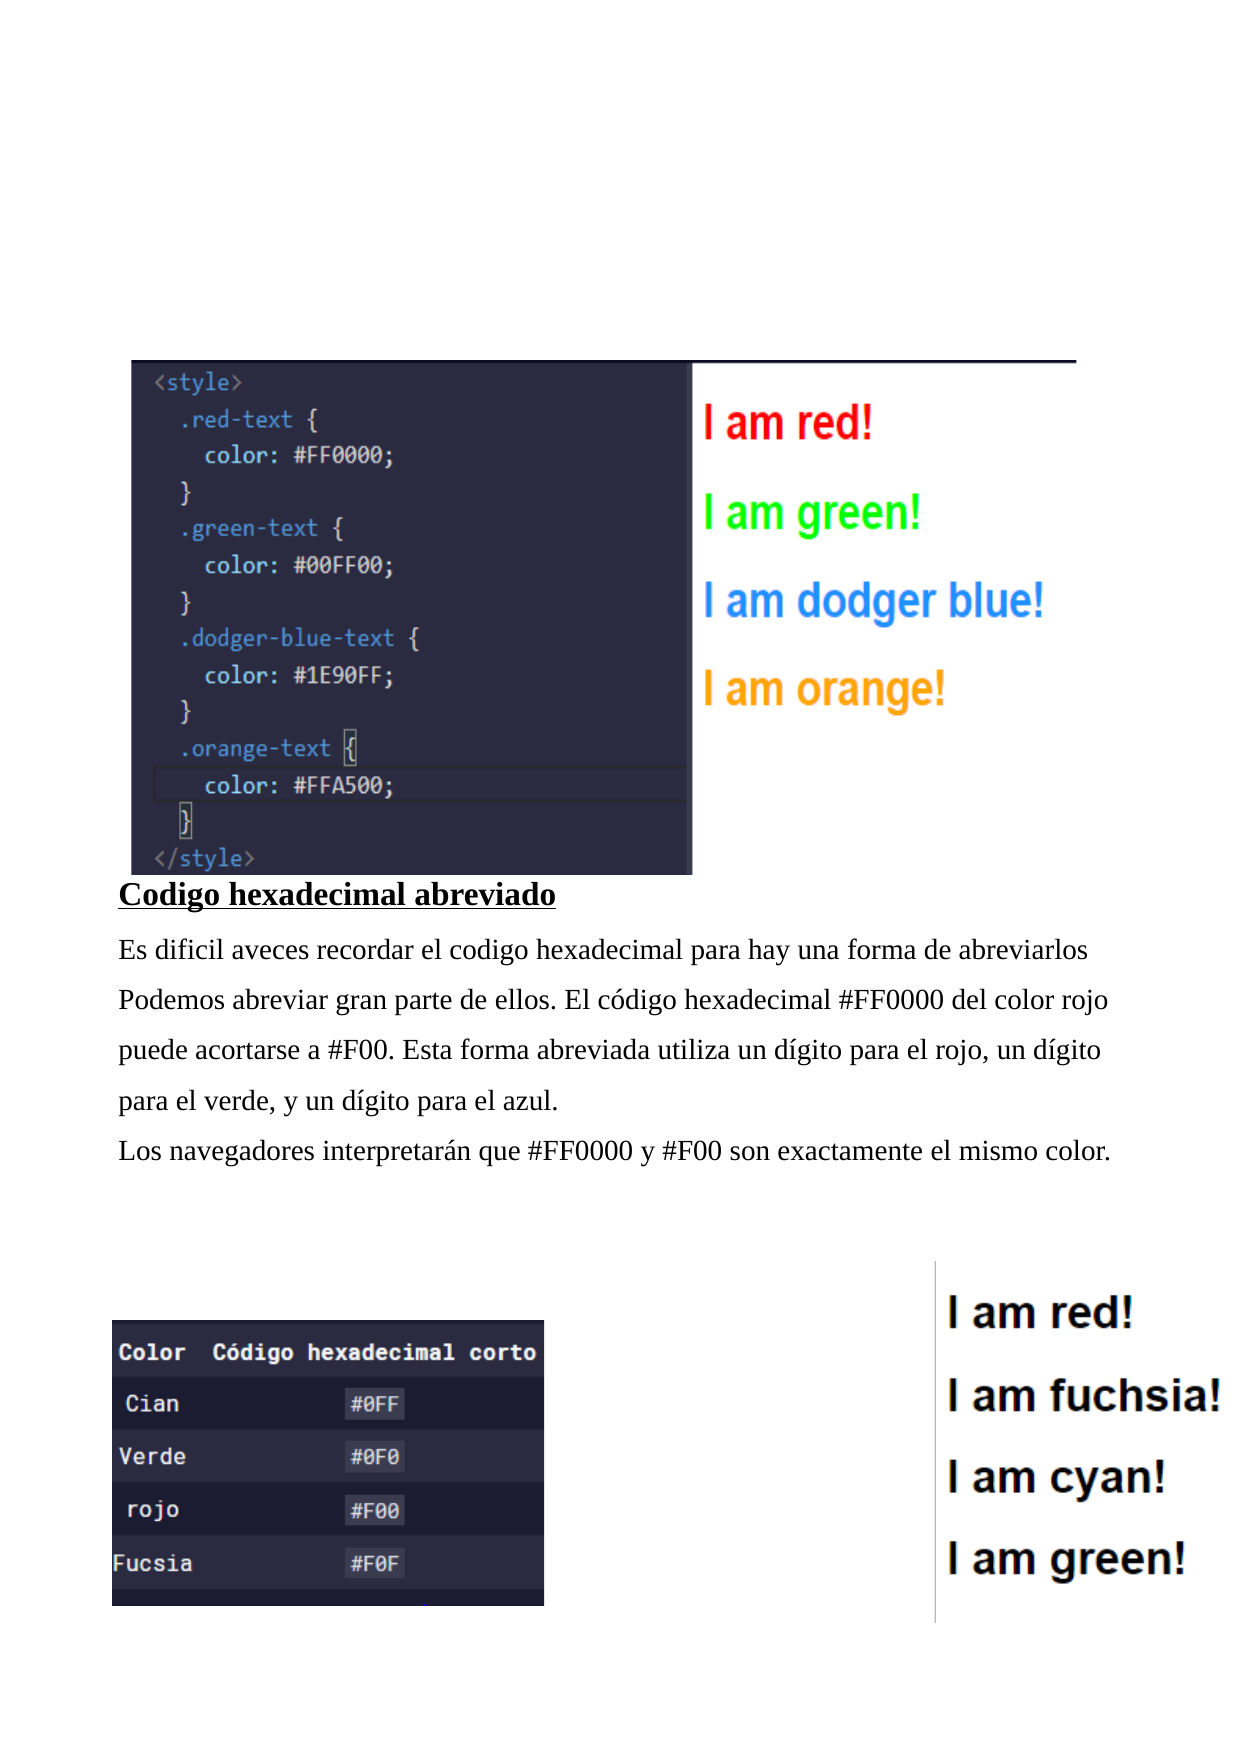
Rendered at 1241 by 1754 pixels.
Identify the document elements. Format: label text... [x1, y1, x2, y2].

text Codigo hexadecimal abreviado [118, 449, 1122, 913]
text Los navegadores interpretarán que #FF0000 y #F00 son exactamente el mismo color. [118, 1133, 1122, 1167]
text Es dificil aveces recordar el codigo hexadecimal para hay una forma de abreviarlos [118, 932, 1122, 965]
text Podemos abreviar gran parte de ellos. El código hexadecimal #FF0000 del color rojo puede acortarse a #F00. Esta forma abreviada utiliza un dígito para el rojo, un dígito para el verde, y un dígito para el azul. [118, 982, 1122, 1116]
